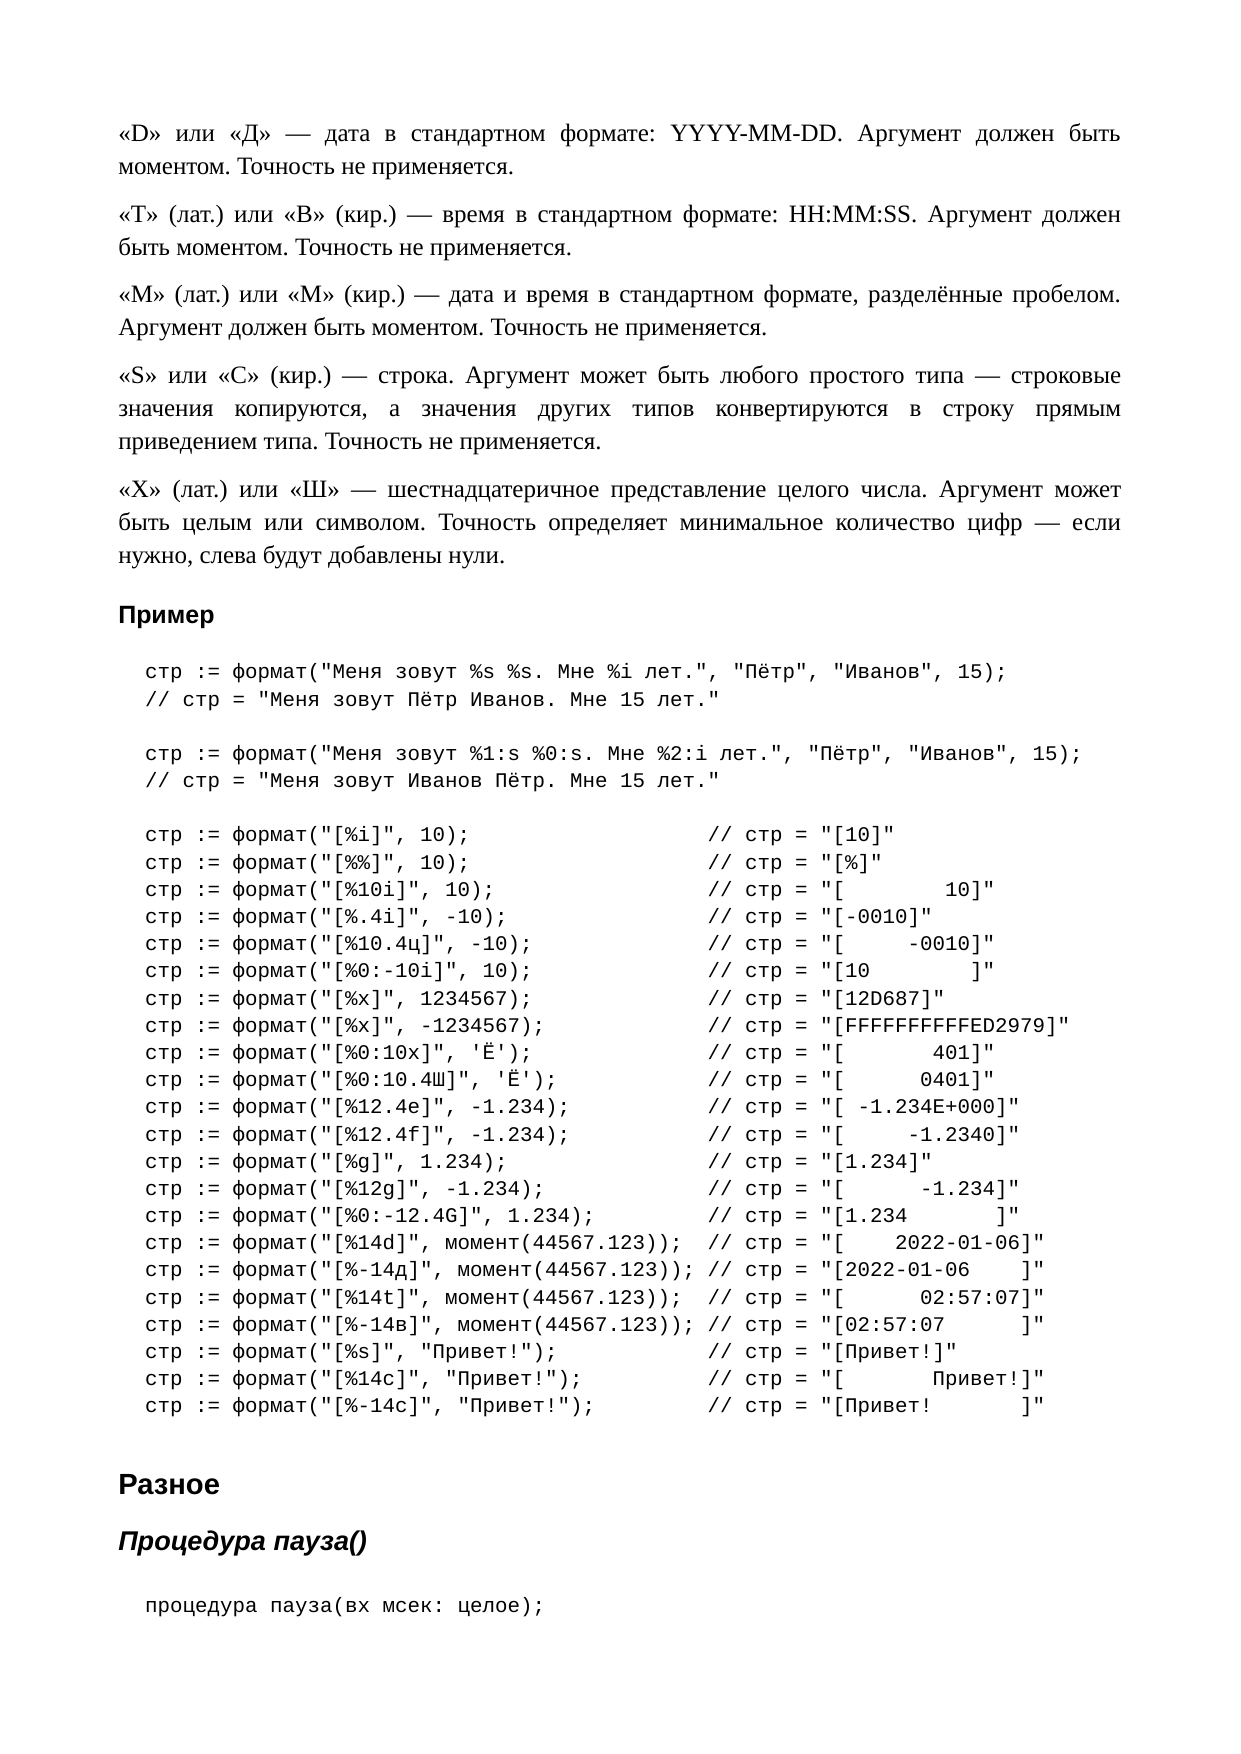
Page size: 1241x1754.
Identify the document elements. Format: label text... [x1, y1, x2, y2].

text «S» или «С» (кир.) — строка. Аргумент может быть любого простого типа — строковые значения копируются, а значения других типов конвертируются в строку прямым приведением типа. Точность не применяется. [118, 360, 1122, 455]
text стр := формат("[%12.4e]", -1.234); // стр = "[ -1.234E+000]" [136, 1087, 1104, 1115]
text стр := формат("[%14t]", момент(44567.123)); // стр = "[ 02:57:07]" [136, 1278, 1104, 1305]
subtitle Разное [118, 1467, 1122, 1500]
subtitle Процедура пауза() [118, 1525, 1122, 1556]
text стр := формат("[%12g]", -1.234); // стр = "[ -1.234]" [136, 1169, 1104, 1196]
text стр := формат("[%12.4f]", -1.234); // стр = "[ -1.2340]" [136, 1115, 1104, 1142]
text «X» (лат.) или «Ш» — шестнадцатеричное представление целого числа. Аргумент может быть целым или символом. Точность определяет минимальное количество цифр — если нужно, слева будут добавлены нули. [118, 474, 1122, 568]
text стр := формат("[%s]", "Привет!"); // стр = "[Привет!]" [136, 1332, 1104, 1359]
text стр := формат("[%-14с]", "Привет!"); // стр = "[Привет! ]" [136, 1387, 1104, 1428]
text стр := формат("[%10i]", 10); // стр = "[ 10]" [136, 870, 1104, 897]
text стр := формат("Меня зовут %s %s. Мне %i лет.", "Пётр", "Иванов", 15); [136, 652, 1104, 680]
text стр := формат("[%%]", 10); // стр = "[%]" [136, 843, 1104, 870]
text «M» (лат.) или «М» (кир.) — дата и время в стандартном формате, разделённые пробелом. Аргумент должен быть моментом. Точность не применяется. [118, 279, 1122, 341]
subtitle Пример [118, 600, 1122, 628]
text процедура пауза(вх мсек: целое); [136, 1587, 1104, 1628]
text стр := формат("[%i]", 10); // стр = "[10]" [136, 816, 1104, 843]
text стр := формат("[%0:10x]", 'Ё'); // стр = "[ 401]" [136, 1033, 1104, 1060]
text стр := формат("[%0:-12.4G]", 1.234); // стр = "[1.234 ]" [136, 1196, 1104, 1223]
text «T» (лат.) или «В» (кир.) — время в стандартном формате: HH:MM:SS. Аргумент должен быть моментом. Точность не применяется. [118, 199, 1122, 261]
text стр := формат("[%-14в]", момент(44567.123)); // стр = "[02:57:07 ]" [136, 1305, 1104, 1332]
text стр := формат("[%0:-10i]", 10); // стр = "[10 ]" [136, 952, 1104, 979]
text стр := формат("[%14с]", "Привет!"); // стр = "[ Привет!]" [136, 1359, 1104, 1387]
text стр := формат("[%x]", 1234567); // стр = "[12D687]" [136, 979, 1104, 1006]
text // стр = "Меня зовут Пётр Иванов. Мне 15 лет." [136, 680, 1104, 712]
text «D» или «Д» — дата в стандартном формате: YYYY-MM-DD. Аргумент должен быть моментом. Точность не применяется. [118, 118, 1122, 180]
text стр := формат("[%x]", -1234567); // стр = "[FFFFFFFFFFED2979]" [136, 1006, 1104, 1033]
text стр := формат("[%.4i]", -10); // стр = "[-0010]" [136, 897, 1104, 924]
text стр := формат("[%g]", 1.234); // стр = "[1.234]" [136, 1142, 1104, 1169]
text стр := формат("Меня зовут %1:s %0:s. Мне %2:i лет.", "Пётр", "Иванов", 15); [136, 734, 1104, 761]
text // стр = "Меня зовут Иванов Пётр. Мне 15 лет." [136, 761, 1104, 794]
text стр := формат("[%0:10.4Ш]", 'Ё'); // стр = "[ 0401]" [136, 1060, 1104, 1087]
text стр := формат("[%-14д]", момент(44567.123)); // стр = "[2022-01-06 ]" [136, 1251, 1104, 1278]
text стр := формат("[%10.4ц]", -10); // стр = "[ -0010]" [136, 924, 1104, 952]
text стр := формат("[%14d]", момент(44567.123)); // стр = "[ 2022-01-06]" [136, 1223, 1104, 1251]
